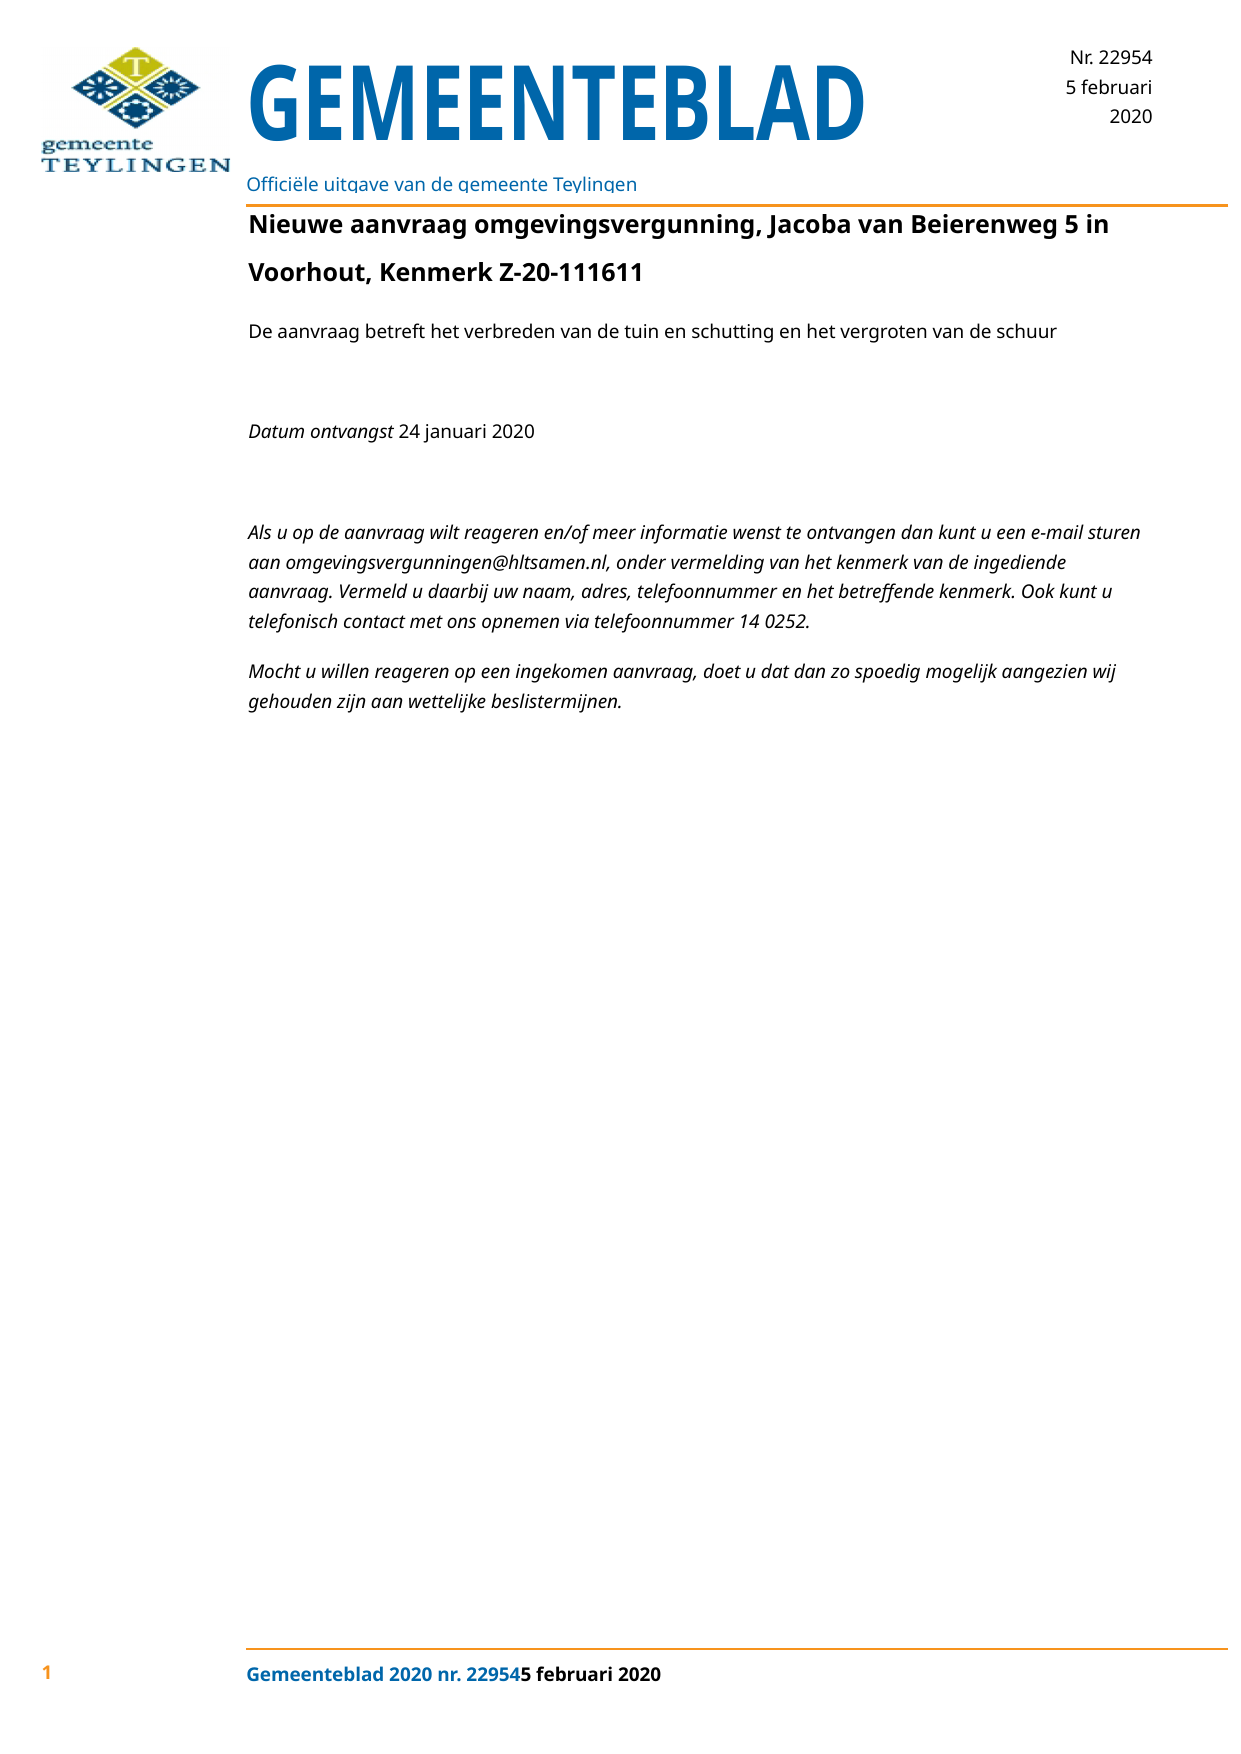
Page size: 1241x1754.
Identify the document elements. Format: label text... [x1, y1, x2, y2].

picture [41, 47, 231, 172]
text Datum ontvangst 24 januari 2020 [248, 419, 1152, 444]
text Nieuwe aanvraag omgevingsvergunning, Jacoba van Beierenweg 5 in Voorhout, Kenmerk Z-20-111611 [248, 207, 1152, 288]
text Mocht u willen reageren op een ingekomen aanvraag, doet u dat dan zo spoedig mogelijk aangezien wij gehouden zijn aan wettelijke beslistermijnen. [248, 659, 1152, 714]
text De aanvraag betreft het verbreden van de tuin en schutting en het vergroten van de schuur [248, 318, 1152, 344]
text Als u op de aanvraag wilt reageren en/of meer informatie wenst te ontvangen dan kunt u een e-mail sturen aan omgevingsvergunningen@hltsamen.nl, onder vermelding van het kenmerk van de ingediende aanvraag. Vermeld u daarbij uw naam, adres, telefoonnummer en het betreffende kenmerk. Ook kunt u telefonisch contact met ons opnemen via telefoonnummer 14 0252. [248, 519, 1152, 634]
